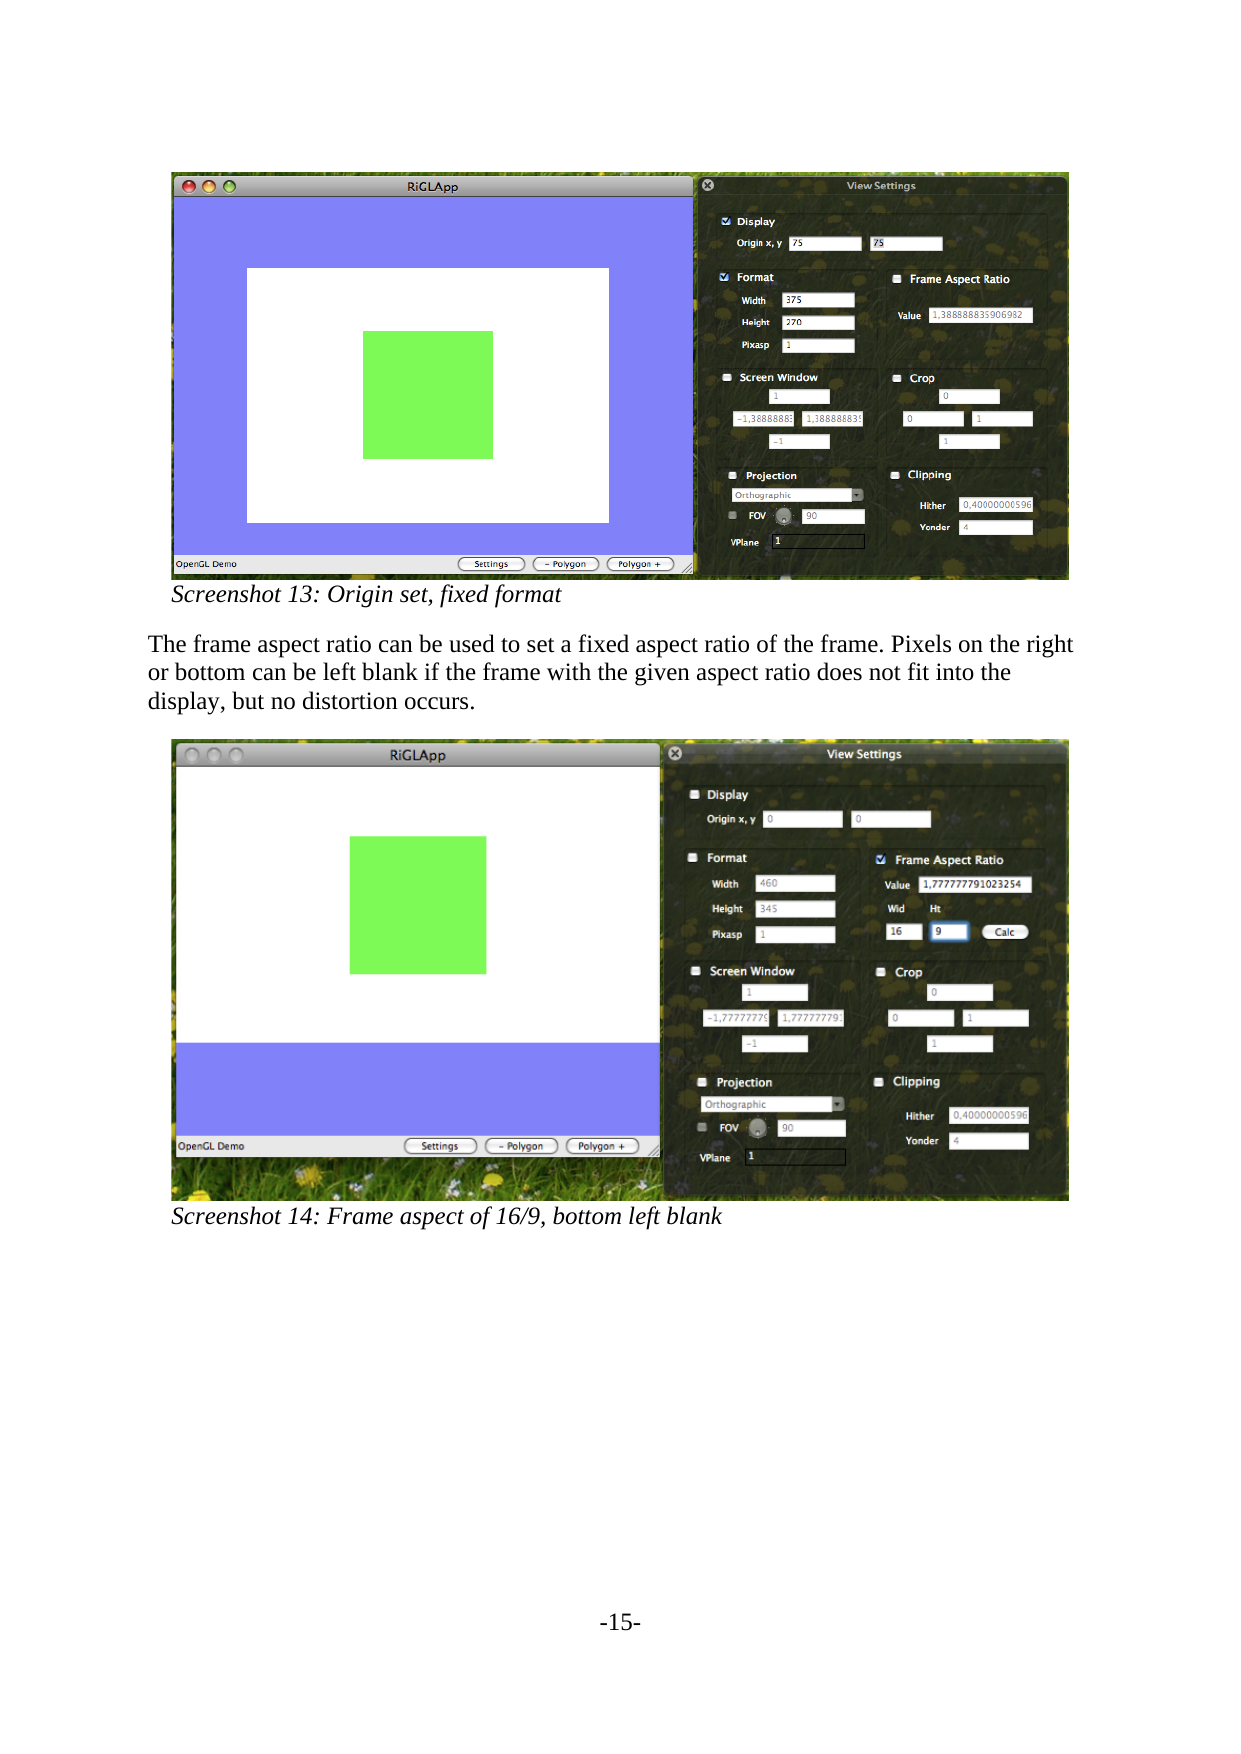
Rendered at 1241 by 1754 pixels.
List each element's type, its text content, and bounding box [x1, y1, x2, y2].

picture [171, 172, 1069, 580]
text Screenshot 14: Frame aspect of 16/9, bottom left blank [171, 1201, 1069, 1230]
picture [171, 739, 1069, 1201]
text Screenshot 13: Origin set, fixed format [171, 580, 1069, 608]
text The frame aspect ratio can be used to set a fixed aspect ratio of the frame. Pixels on the right or bottom can be left blank if the frame with the given aspect ratio does not fit into the display, but no distortion occurs. [148, 629, 1092, 715]
